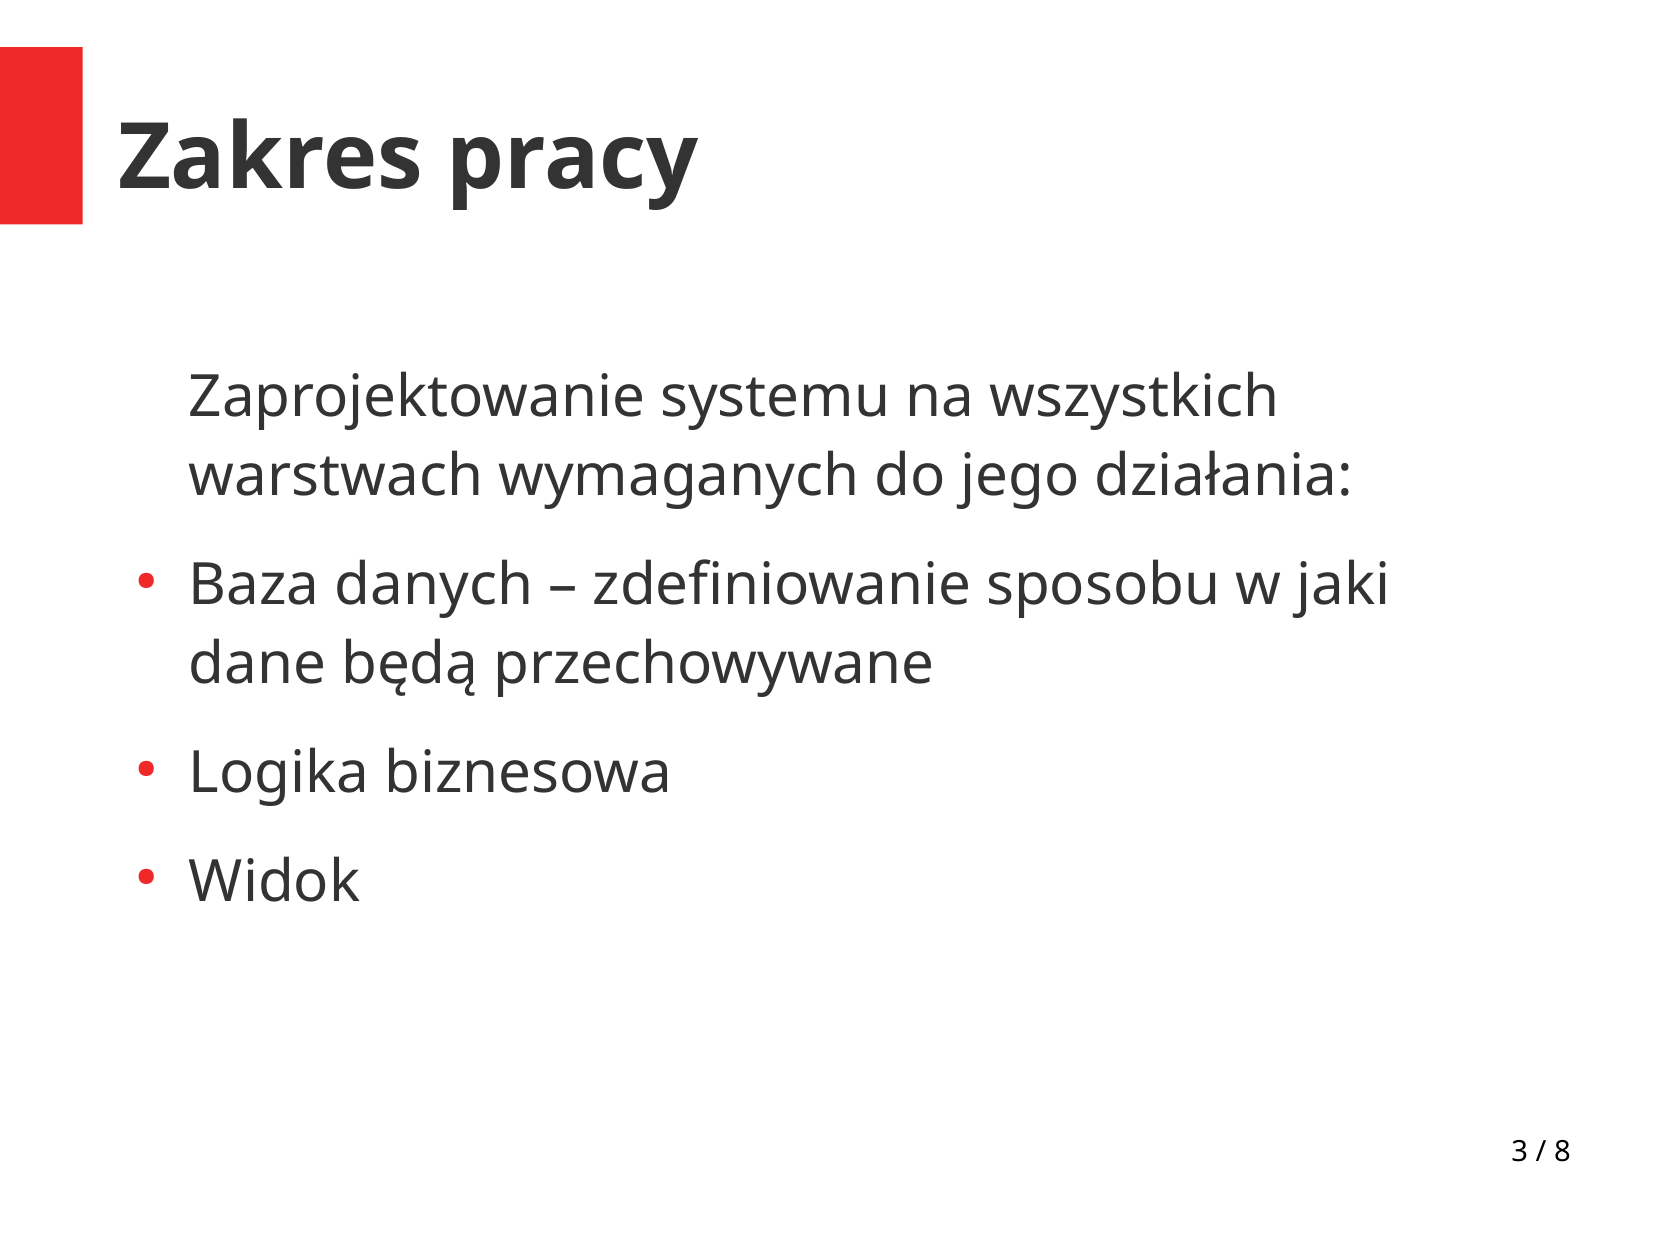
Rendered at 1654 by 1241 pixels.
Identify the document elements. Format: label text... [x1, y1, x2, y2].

list Zaprojektowanie systemu na wszystkich warstwach wymaganych do jego działania: Baza danych – zdefiniowanie sposobu w jaki dane będą przechowywane Logika biznesowa Widok [118, 354, 1536, 1074]
title Zakres pracy [118, 49, 1571, 257]
